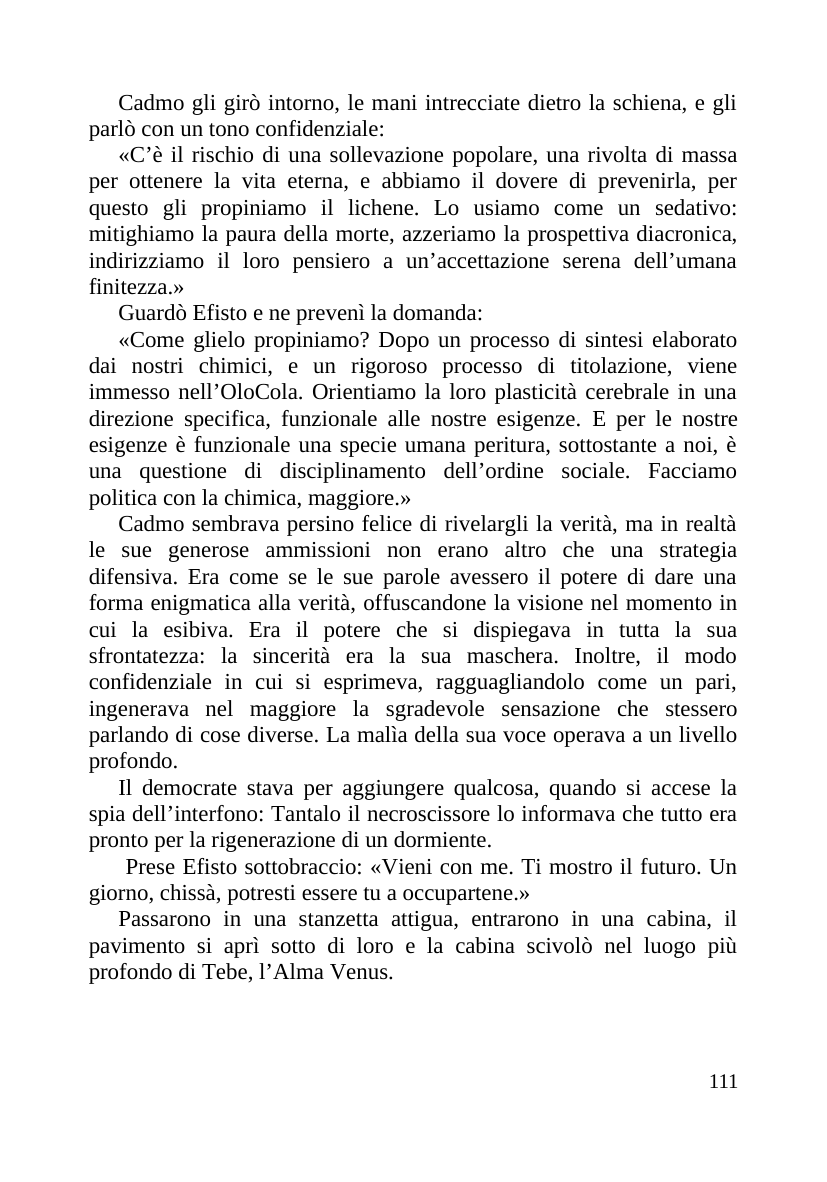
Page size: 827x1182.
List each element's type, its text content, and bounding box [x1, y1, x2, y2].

text «Come glielo propiniamo? Dopo un processo di sintesi elaborato dai nostri chimici, e un rigoroso processo di titolazione, viene immesso nell’OloCola. Orientiamo la loro plasticità cerebrale in una direzione specifica, funzionale alle nostre esigenze. E per le nostre esigenze è funzionale una specie umana peritura, sottostante a noi, è una questione di disciplinamento dell’ordine sociale. Facciamo politica con la chimica, maggiore.» [88, 326, 738, 510]
text «C’è il rischio di una sollevazione popolare, una rivolta di massa per ottenere la vita eterna, e abbiamo il dovere di prevenirla, per questo gli propiniamo il lichene. Lo usiamo come un sedativo: mitighiamo la paura della morte, azzeriamo la prospettiva diacronica, indirizziamo il loro pensiero a un’accettazione serena dell’umana finitezza.» [88, 141, 738, 299]
text Cadmo sembrava persino felice di rivelargli la verità, ma in realtà le sue generose ammissioni non erano altro che una strategia difensiva. Era come se le sue parole avessero il potere di dare una forma enigmatica alla verità, offuscandone la visione nel momento in cui la esibiva. Era il potere che si dispiegava in tutta la sua sfrontatezza: la sincerità era la sua maschera. Inoltre, il modo confidenziale in cui si esprimeva, ragguagliandolo come un pari, ingenerava nel maggiore la sgradevole sensazione che stessero parlando di cose diverse. La malìa della sua voce operava a un livello profondo. [88, 510, 738, 774]
text Passarono in una stanzetta attigua, entrarono in una cabina, il pavimento si aprì sotto di loro e la cabina scivolò nel luogo più profondo di Tebe, l’Alma Venus. [88, 906, 738, 984]
text Il democrate stava per aggiungere qualcosa, quando si accese la spia dell’interfono: Tantalo il necroscissore lo informava che tutto era pronto per la rigenerazione di un dormiente. [88, 774, 738, 853]
text Cadmo gli girò intorno, le mani intrecciate dietro la schiena, e gli parlò con un tono confidenziale: [88, 88, 738, 141]
text Guardò Efisto e ne prevenì la domanda: [88, 299, 738, 326]
text Prese Efisto sottobraccio: «Vieni con me. Ti mostro il futuro. Un giorno, chissà, potresti essere tu a occupartene.» [88, 853, 738, 906]
